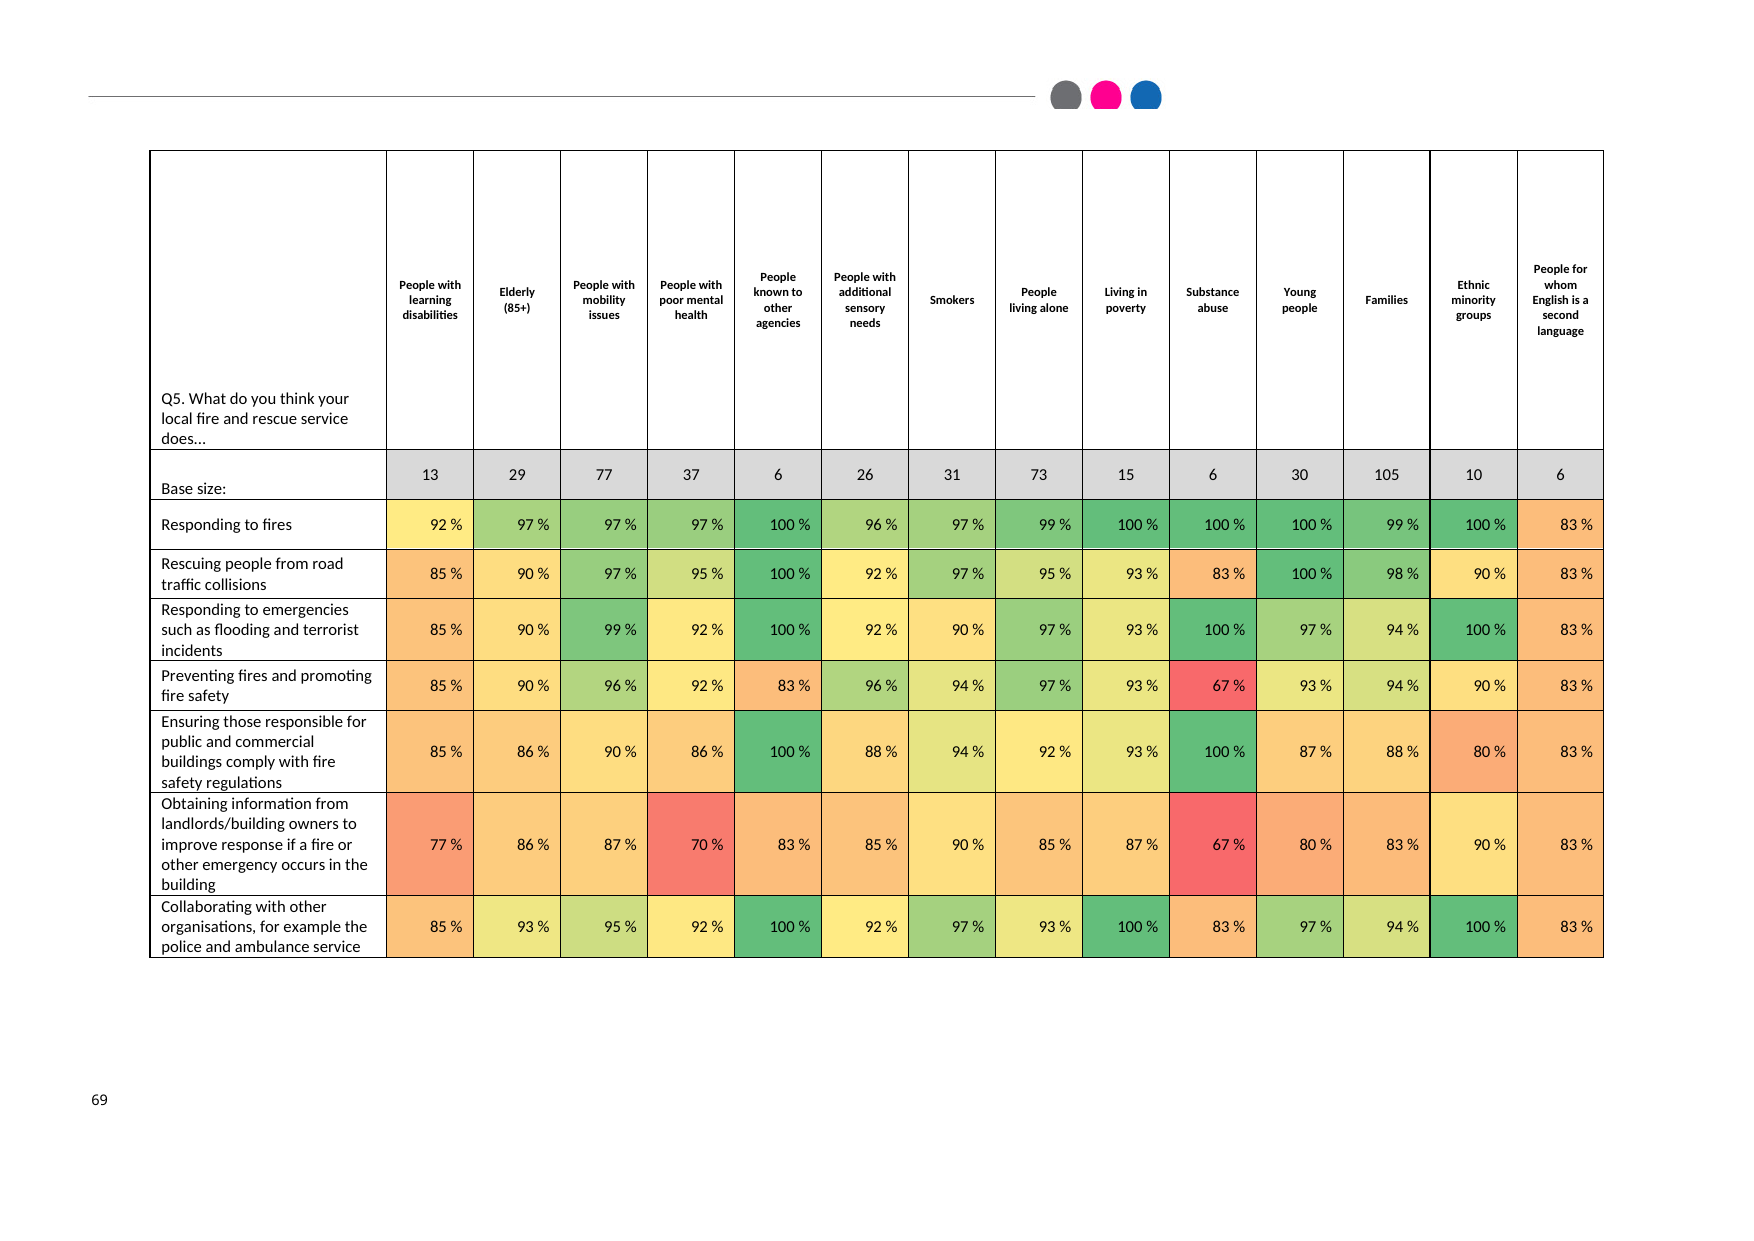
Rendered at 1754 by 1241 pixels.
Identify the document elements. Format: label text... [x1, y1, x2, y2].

table_cell 83 % [735, 661, 821, 710]
table_cell 6 [735, 450, 821, 499]
table_cell 94 % [1344, 599, 1429, 660]
table_cell 100 % [1170, 711, 1256, 792]
table_cell 31 [909, 450, 995, 499]
table_cell 100 % [1083, 500, 1169, 548]
table_cell 90 % [474, 661, 560, 710]
table_cell 93 % [996, 896, 1082, 957]
table_cell 97 % [996, 661, 1082, 710]
table_cell 92 % [648, 599, 734, 660]
table_cell 70 % [648, 793, 734, 895]
table_cell 90 % [909, 793, 995, 895]
table_cell 86 % [474, 793, 560, 895]
table_cell 98 % [1344, 550, 1429, 598]
table_cell 97 % [909, 500, 995, 548]
table_header Young people [1257, 151, 1343, 449]
table_cell 83 % [1518, 711, 1603, 792]
table_header People living alone [996, 151, 1082, 449]
table_cell 83 % [1518, 896, 1603, 957]
table_header Living in poverty [1083, 151, 1169, 449]
table_cell 100 % [1257, 550, 1343, 598]
table_cell 80 % [1431, 711, 1517, 792]
table_cell 26 [822, 450, 908, 499]
table_cell 30 [1257, 450, 1343, 499]
table_cell 85 % [387, 711, 473, 792]
table_cell Preventing fires and promoting fire safety [151, 661, 386, 710]
table_cell 100 % [1431, 599, 1517, 660]
table_cell 90 % [1431, 793, 1517, 895]
table_cell 94 % [1344, 896, 1429, 957]
table_cell 100 % [735, 550, 821, 598]
table_cell 93 % [1083, 711, 1169, 792]
table_cell 85 % [996, 793, 1082, 895]
table_cell 77 % [387, 793, 473, 895]
table_cell 85 % [387, 661, 473, 710]
table_cell 99 % [996, 500, 1082, 548]
table_cell 100 % [1257, 500, 1343, 548]
table_cell 83 % [1170, 896, 1256, 957]
table_header People with additional sensory needs [822, 151, 908, 449]
table_cell 90 % [474, 599, 560, 660]
table_cell 87 % [561, 793, 647, 895]
table_cell 67 % [1170, 661, 1256, 710]
table_cell 100 % [735, 599, 821, 660]
table_cell 97 % [648, 500, 734, 548]
table_cell 96 % [561, 661, 647, 710]
table_cell 99 % [561, 599, 647, 660]
table_cell 85 % [387, 550, 473, 598]
table_cell 94 % [909, 661, 995, 710]
table_cell 93 % [1083, 661, 1169, 710]
table_cell 92 % [996, 711, 1082, 792]
table_cell 73 [996, 450, 1082, 499]
table_cell 86 % [648, 711, 734, 792]
table_cell 100 % [735, 896, 821, 957]
table_header People with mobility issues [561, 151, 647, 449]
table_cell 13 [387, 450, 473, 499]
table_cell 100 % [735, 711, 821, 792]
table_cell 96 % [822, 500, 908, 548]
table_header People for whom English is a second language [1518, 151, 1603, 449]
table_cell 92 % [822, 599, 908, 660]
table_cell 93 % [1083, 550, 1169, 598]
table_cell Rescuing people from road traffic collisions [151, 550, 386, 598]
table_cell Ensuring those responsible for public and commercial buildings comply with fire safety regulations [151, 711, 386, 792]
table_cell 99 % [1344, 500, 1429, 548]
table_cell 90 % [474, 550, 560, 598]
table_cell 97 % [909, 896, 995, 957]
table_cell 85 % [822, 793, 908, 895]
table_cell 93 % [1083, 599, 1169, 660]
table_cell 37 [648, 450, 734, 499]
table_cell 88 % [822, 711, 908, 792]
table_cell 83 % [735, 793, 821, 895]
table_cell Obtaining information from landlords/building owners to improve response if a fire or other emergency occurs in the building [151, 793, 386, 895]
table_cell 10 [1431, 450, 1517, 499]
table_cell 88 % [1344, 711, 1429, 792]
table_cell 87 % [1257, 711, 1343, 792]
table_cell Responding to fires [151, 500, 386, 548]
table_cell 100 % [1170, 500, 1256, 548]
table_cell 6 [1170, 450, 1256, 499]
table_cell 83 % [1170, 550, 1256, 598]
table_cell 90 % [1431, 661, 1517, 710]
table_cell 97 % [1257, 896, 1343, 957]
table_header Smokers [909, 151, 995, 449]
table_cell 6 [1518, 450, 1603, 499]
table_cell 90 % [561, 711, 647, 792]
table_cell 29 [474, 450, 560, 499]
table_cell 85 % [387, 896, 473, 957]
table_cell 83 % [1518, 793, 1603, 895]
table_cell 83 % [1518, 550, 1603, 598]
table_cell 100 % [1431, 500, 1517, 548]
table_cell 93 % [1257, 661, 1343, 710]
table_cell 92 % [648, 896, 734, 957]
table_cell 67 % [1170, 793, 1256, 895]
table_cell 90 % [1431, 550, 1517, 598]
table_cell 83 % [1518, 661, 1603, 710]
table_cell 92 % [822, 896, 908, 957]
table_cell 92 % [387, 500, 473, 548]
table_header Q5. What do you think your local fire and rescue service does... [151, 151, 386, 449]
table_cell 100 % [1083, 896, 1169, 957]
table_cell 83 % [1518, 500, 1603, 548]
table_cell 97 % [1257, 599, 1343, 660]
table_header Families [1344, 151, 1429, 449]
table_header Ethnic minority groups [1431, 151, 1517, 449]
table_cell 93 % [474, 896, 560, 957]
table_cell 87 % [1083, 793, 1169, 895]
table_cell 92 % [822, 550, 908, 598]
table_header Substance abuse [1170, 151, 1256, 449]
table_cell 100 % [1170, 599, 1256, 660]
table_header Elderly (85+) [474, 151, 560, 449]
table_cell 90 % [909, 599, 995, 660]
table_header People known to other agencies [735, 151, 821, 449]
table_header People with learning disabilities [387, 151, 473, 449]
table_cell 97 % [561, 500, 647, 548]
table_cell 100 % [735, 500, 821, 548]
table_cell Collaborating with other organisations, for example the police and ambulance service [151, 896, 386, 957]
table_cell 95 % [648, 550, 734, 598]
table_cell 105 [1344, 450, 1429, 499]
table_cell 15 [1083, 450, 1169, 499]
table_cell 94 % [909, 711, 995, 792]
table_cell 95 % [561, 896, 647, 957]
table_cell 86 % [474, 711, 560, 792]
table_cell 95 % [996, 550, 1082, 598]
table_cell 97 % [996, 599, 1082, 660]
table_cell 92 % [648, 661, 734, 710]
table_header People with poor mental health [648, 151, 734, 449]
table_cell 77 [561, 450, 647, 499]
table_cell 97 % [561, 550, 647, 598]
table_cell 85 % [387, 599, 473, 660]
table_cell 83 % [1344, 793, 1429, 895]
table_cell 96 % [822, 661, 908, 710]
table_cell Base size: [151, 450, 386, 499]
table_cell Responding to emergencies such as flooding and terrorist incidents [151, 599, 386, 660]
table_cell 97 % [474, 500, 560, 548]
table_cell 97 % [909, 550, 995, 598]
table_cell 100 % [1431, 896, 1517, 957]
table_cell 94 % [1344, 661, 1429, 710]
table_cell 83 % [1518, 599, 1603, 660]
table_cell 80 % [1257, 793, 1343, 895]
